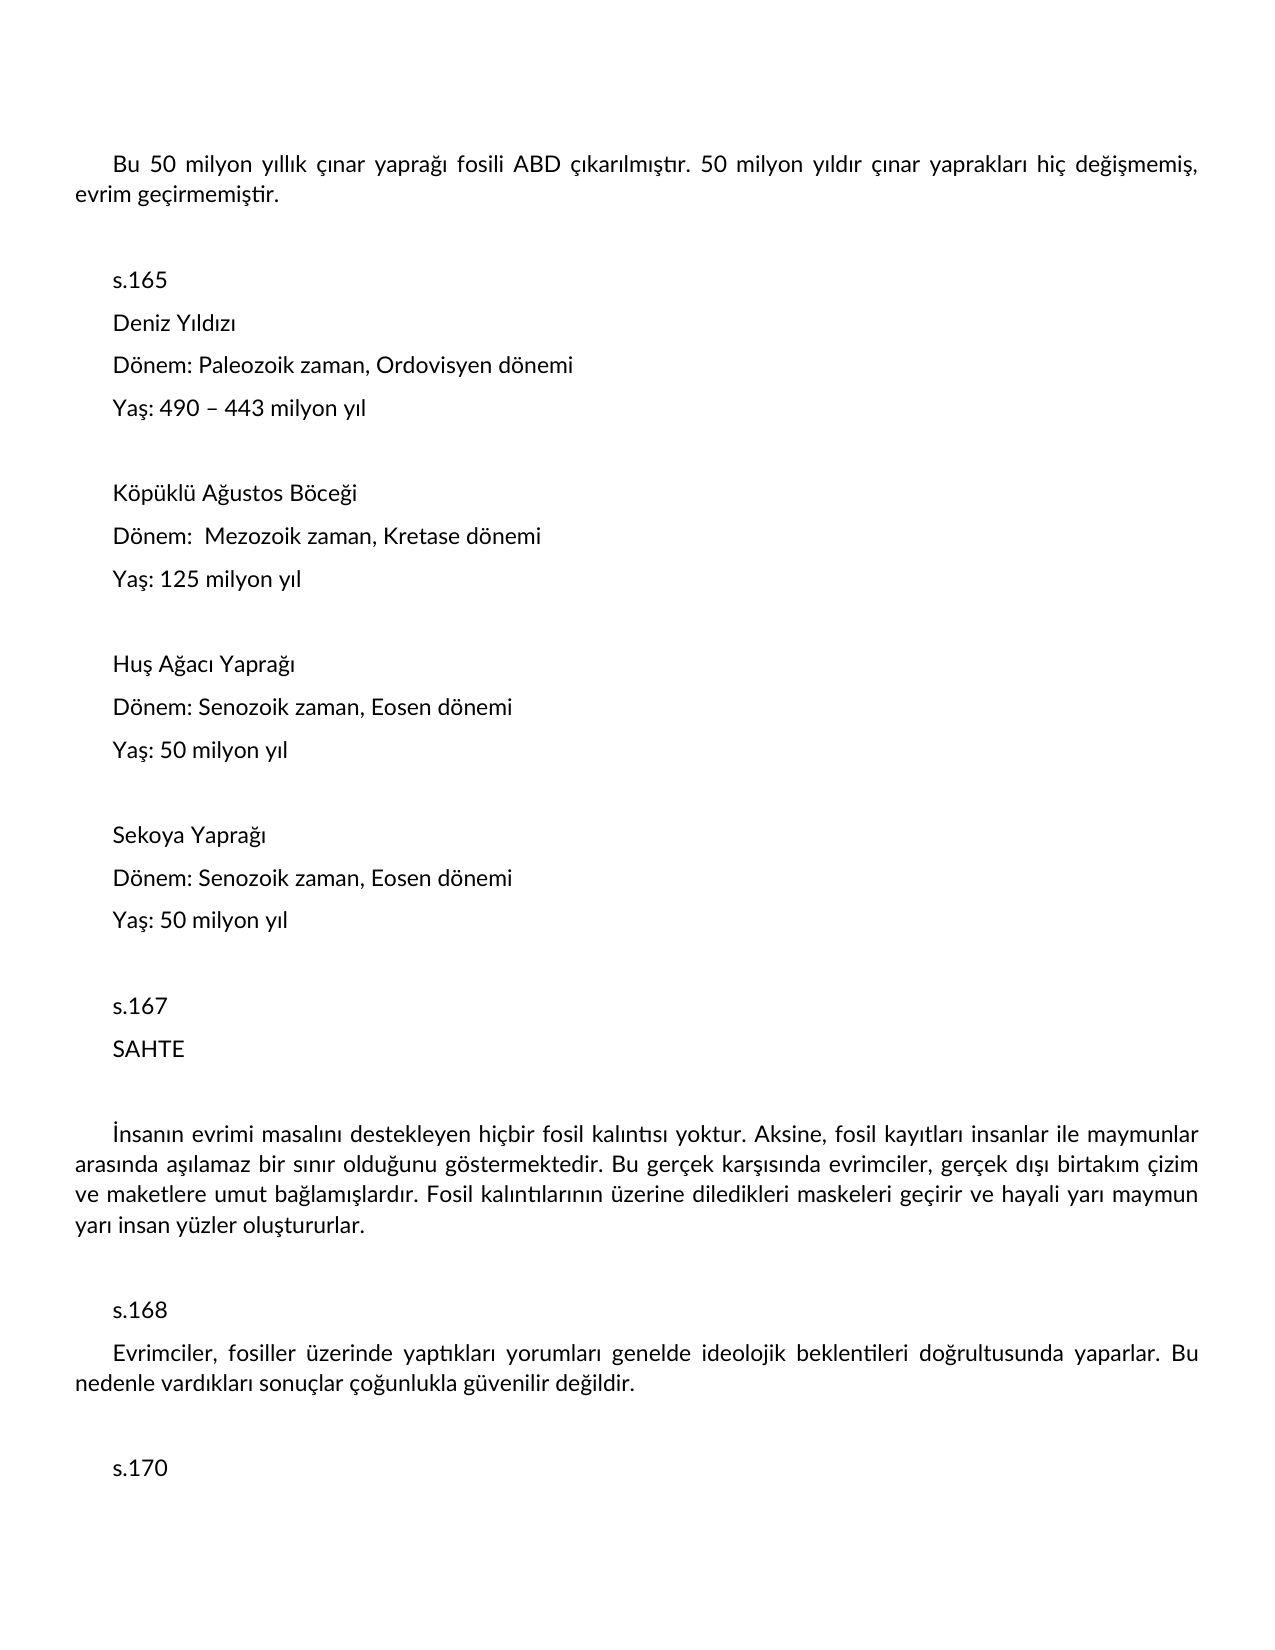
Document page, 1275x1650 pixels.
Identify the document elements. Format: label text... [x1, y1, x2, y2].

text Huş Ağacı Yaprağı [75, 650, 1200, 677]
text Dönem: Mezozoik zaman, Kretase dönemi [75, 522, 1200, 549]
text Sekoya Yaprağı [75, 821, 1200, 848]
text s.170 [75, 1454, 1200, 1482]
text Yaş: 50 milyon yıl [75, 735, 1200, 763]
text SAHTE [75, 1034, 1200, 1062]
text s.167 [75, 992, 1200, 1019]
text İnsanın evrimi masalını destekleyen hiçbir fosil kalıntısı yoktur. Aksine, fosil kayıtları insanlar ile maymunlar arasında aşılamaz bir sınır olduğunu göstermektedir. Bu gerçek karşısında evrimciler, gerçek dışı birtakım çizim ve maketlere umut bağlamışlardır. Fosil kalıntılarının üzerine diledikleri maskeleri geçirir ve hayali yarı maymun yarı insan yüzler oluştururlar. [75, 1120, 1200, 1238]
text Yaş: 50 milyon yıl [75, 906, 1200, 934]
text Dönem: Senozoik zaman, Eosen dönemi [75, 863, 1200, 891]
text Yaş: 490 – 443 milyon yıl [75, 394, 1200, 421]
text Deniz Yıldızı [75, 308, 1200, 336]
text Yaş: 125 milyon yıl [75, 564, 1200, 592]
text Dönem: Paleozoik zaman, Ordovisyen dönemi [75, 351, 1200, 378]
text Dönem: Senozoik zaman, Eosen dönemi [75, 693, 1200, 720]
text Evrimciler, fosiller üzerinde yaptıkları yorumları genelde ideolojik beklentileri doğrultusunda yaparlar. Bu nedenle vardıkları sonuçlar çoğunlukla güvenilir değildir. [75, 1338, 1200, 1396]
text s.165 [75, 266, 1200, 293]
text Bu 50 milyon yıllık çınar yaprağı fosili ABD çıkarılmıştır. 50 milyon yıldır çınar yaprakları hiç değişmemiş, evrim geçirmemiştir. [75, 150, 1200, 208]
text s.168 [75, 1296, 1200, 1323]
text Köpüklü Ağustos Böceği [75, 479, 1200, 507]
